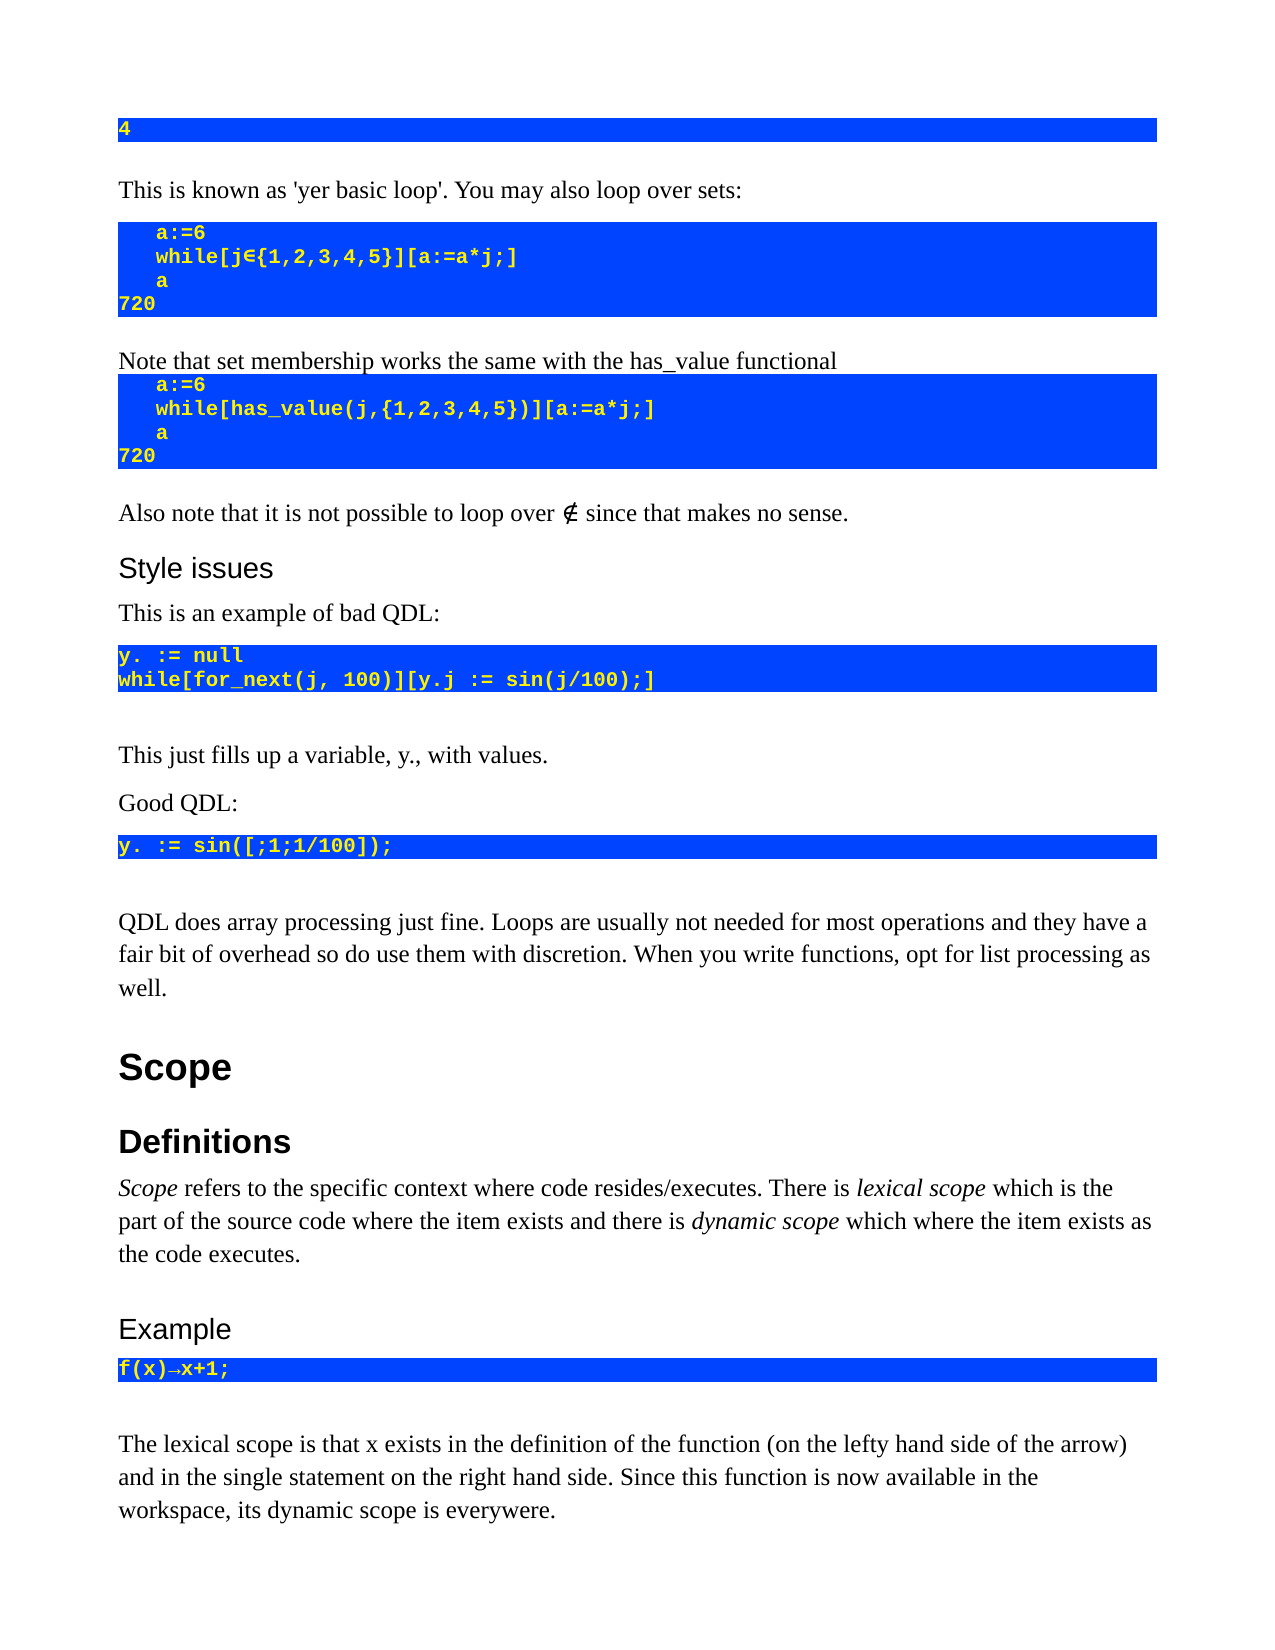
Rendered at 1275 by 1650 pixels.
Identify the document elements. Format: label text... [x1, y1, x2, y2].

text This just fills up a variable, y., with values. [118, 740, 1157, 769]
text y. := null [118, 645, 1157, 669]
text Scope refers to the specific context where code resides/executes. There is lexical scope which is the part of the source code where the item exists and there is dynamic scope which where the item exists as the code executes. [118, 1173, 1157, 1268]
text a [118, 422, 1157, 445]
text f(x)→x+1; [118, 1358, 1157, 1382]
text y. := sin([;1;1/100]); [118, 835, 1157, 859]
text This is an example of bad QDL: [118, 598, 1157, 626]
text a [118, 270, 1157, 293]
text QDL does array processing just fine. Loops are usually not needed for most operations and they have a fair bit of overhead so do use them with discretion. When you write functions, opt for list processing as well. [118, 907, 1157, 1001]
subtitle Style issues [118, 552, 1157, 585]
subtitle Example [118, 1312, 1157, 1346]
text while[has_value(j,{1,2,3,4,5})][a:=a*j;] [118, 398, 1157, 422]
text This is known as 'yer basic loop'. You may also loop over sets: [118, 142, 1157, 203]
text Good QDL: [118, 788, 1157, 816]
text a:=6 [118, 374, 1157, 398]
text The lexical scope is that x exists in the definition of the function (on the lefty hand side of the arrow) and in the single statement on the right hand side. Since this function is now available in the workspace, its dynamic scope is everywere. [118, 1429, 1157, 1524]
text while[j∈{1,2,3,4,5}][a:=a*j;] [118, 246, 1157, 270]
text 4 [118, 118, 1157, 142]
subtitle Scope [118, 1045, 1157, 1089]
text Also note that it is not possible to loop over ∉ since that makes no sense. [118, 498, 1157, 527]
text 720 [118, 445, 1157, 469]
text 720 [118, 293, 1157, 317]
text Note that set membership works the same with the has_value functional [118, 346, 1157, 374]
subtitle Definitions [118, 1122, 1157, 1161]
text a:=6 [118, 222, 1157, 246]
text while[for_next(j, 100)][y.j := sin(j/100);] [118, 669, 1157, 692]
